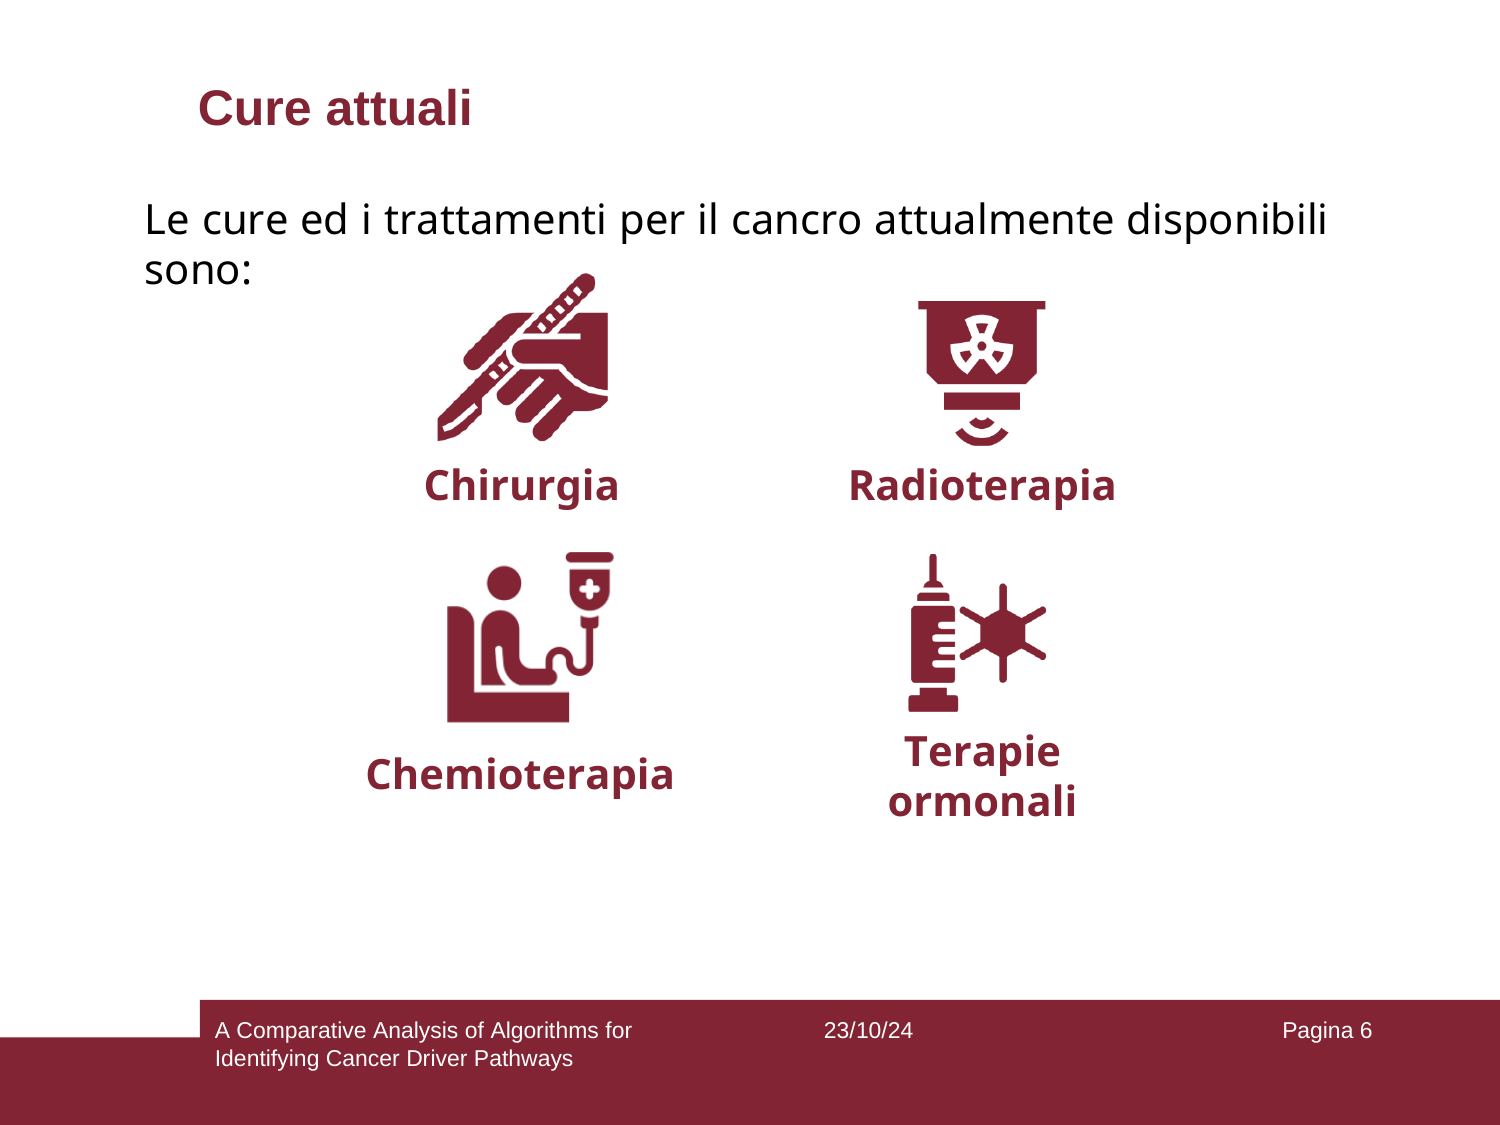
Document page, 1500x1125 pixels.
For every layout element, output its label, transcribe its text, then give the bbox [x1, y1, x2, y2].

picture [417, 525, 644, 740]
picture [425, 262, 616, 451]
title Cure attuali [183, 67, 1400, 150]
text_box A Comparative Analysis of Algorithms for Identifying Cancer Driver Pathways [199, 1008, 676, 1084]
picture [909, 301, 1054, 446]
text_box 23/10/24 [712, 1008, 1026, 1084]
picture [897, 554, 1057, 712]
text_box Chemioterapia [349, 740, 691, 856]
text_box Pagina <number> [1074, 1008, 1388, 1084]
text_box Radioterapia [827, 451, 1138, 534]
text_box Le cure ed i trattamenti per il cancro attualmente disponibili sono: [129, 185, 1390, 300]
text_box Terapie ormonali [827, 717, 1138, 832]
text_box Chirurgia [367, 451, 677, 534]
